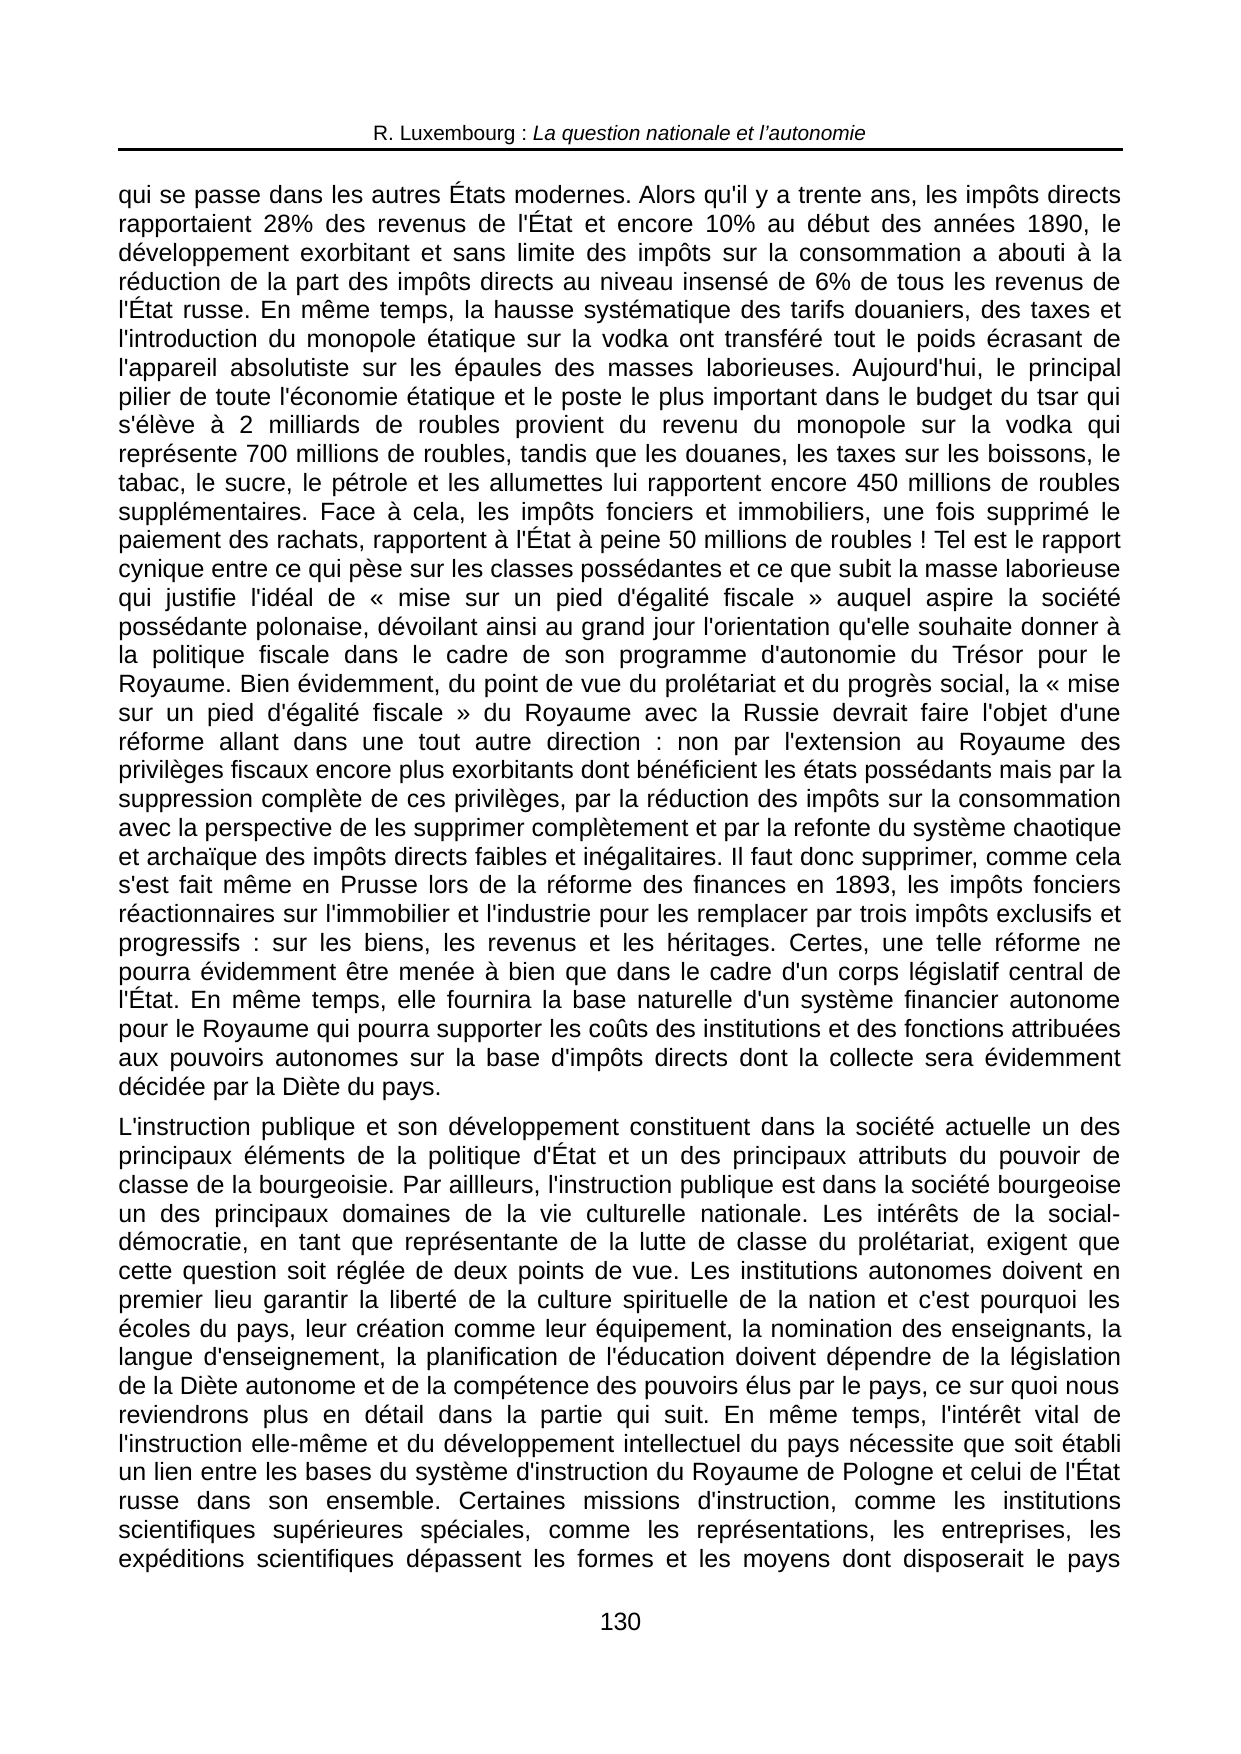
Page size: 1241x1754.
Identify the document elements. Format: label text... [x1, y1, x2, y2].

text qui se passe dans les autres États modernes. Alors qu'il y a trente ans, les impôts directs rapportaient 28% des revenus de l'État et encore 10% au début des années 1890, le développement exorbitant et sans limite des impôts sur la consommation a abouti à la réduction de la part des impôts directs au niveau insensé de 6% de tous les revenus de l'État russe. En même temps, la hausse systématique des tarifs douaniers, des taxes et l'introduction du monopole étatique sur la vodka ont transféré tout le poids écrasant de l'appareil absolutiste sur les épaules des masses laborieuses. Aujourd'hui, le principal pilier de toute l'économie étatique et le poste le plus important dans le budget du tsar qui s'élève à 2 milliards de roubles provient du revenu du monopole sur la vodka qui représente 700 millions de roubles, tandis que les douanes, les taxes sur les boissons, le tabac, le sucre, le pétrole et les allumettes lui rapportent encore 450 millions de roubles supplémentaires. Face à cela, les impôts fonciers et immobiliers, une fois supprimé le paiement des rachats, rapportent à l'État à peine 50 millions de roubles ! Tel est le rapport cynique entre ce qui pèse sur les classes possédantes et ce que subit la masse laborieuse qui justifie l'idéal de « mise sur un pied d'égalité fiscale » auquel aspire la société possédante polonaise, dévoilant ainsi au grand jour l'orientation qu'elle souhaite donner à la politique fiscale dans le cadre de son programme d'autonomie du Trésor pour le Royaume. Bien évidemment, du point de vue du prolétariat et du progrès social, la « mise sur un pied d'égalité fiscale » du Royaume avec la Russie devrait faire l'objet d'une réforme allant dans une tout autre direction : non par l'extension au Royaume des privilèges fiscaux encore plus exorbitants dont bénéficient les états possédants mais par la suppression complète de ces privilèges, par la réduction des impôts sur la consommation avec la perspective de les supprimer complètement et par la refonte du système chaotique et archaïque des impôts directs faibles et inégalitaires. Il faut donc supprimer, comme cela s'est fait même en Prusse lors de la réforme des finances en 1893, les impôts fonciers réactionnaires sur l'immobilier et l'industrie pour les remplacer par trois impôts exclusifs et progressifs : sur les biens, les revenus et les héritages. Certes, une telle réforme ne pourra évidemment être menée à bien que dans le cadre d'un corps législatif central de l'État. En même temps, elle fournira la base naturelle d'un système financier autonome pour le Royaume qui pourra supporter les coûts des institutions et des fonctions attribuées aux pouvoirs autonomes sur la base d'impôts directs dont la collecte sera évidemment décidée par la Diète du pays. [118, 181, 1123, 1101]
text L'instruction publique et son développement constituent dans la société actuelle un des principaux éléments de la politique d'État et un des principaux attributs du pouvoir de classe de la bourgeoisie. Par aillleurs, l'instruction publique est dans la société bourgeoise un des principaux domaines de la vie culturelle nationale. Les intérêts de la social-démocratie, en tant que représentante de la lutte de classe du prolétariat, exigent que cette question soit réglée de deux points de vue. Les institutions autonomes doivent en premier lieu garantir la liberté de la culture spirituelle de la nation et c'est pourquoi les écoles du pays, leur création comme leur équipement, la nomination des enseignants, la langue d'enseignement, la planification de l'éducation doivent dépendre de la législation de la Diète autonome et de la compétence des pouvoirs élus par le pays, ce sur quoi nous reviendrons plus en détail dans la partie qui suit. En même temps, l'intérêt vital de l'instruction elle-même et du développement intellectuel du pays nécessite que soit établi un lien entre les bases du système d'instruction du Royaume de Pologne et celui de l'État russe dans son ensemble. Certaines missions d'instruction, comme les institutions scientifiques supérieures spéciales, comme les représentations, les entreprises, les expéditions scientifiques dépassent les formes et les moyens dont disposerait le pays [118, 1112, 1123, 1572]
